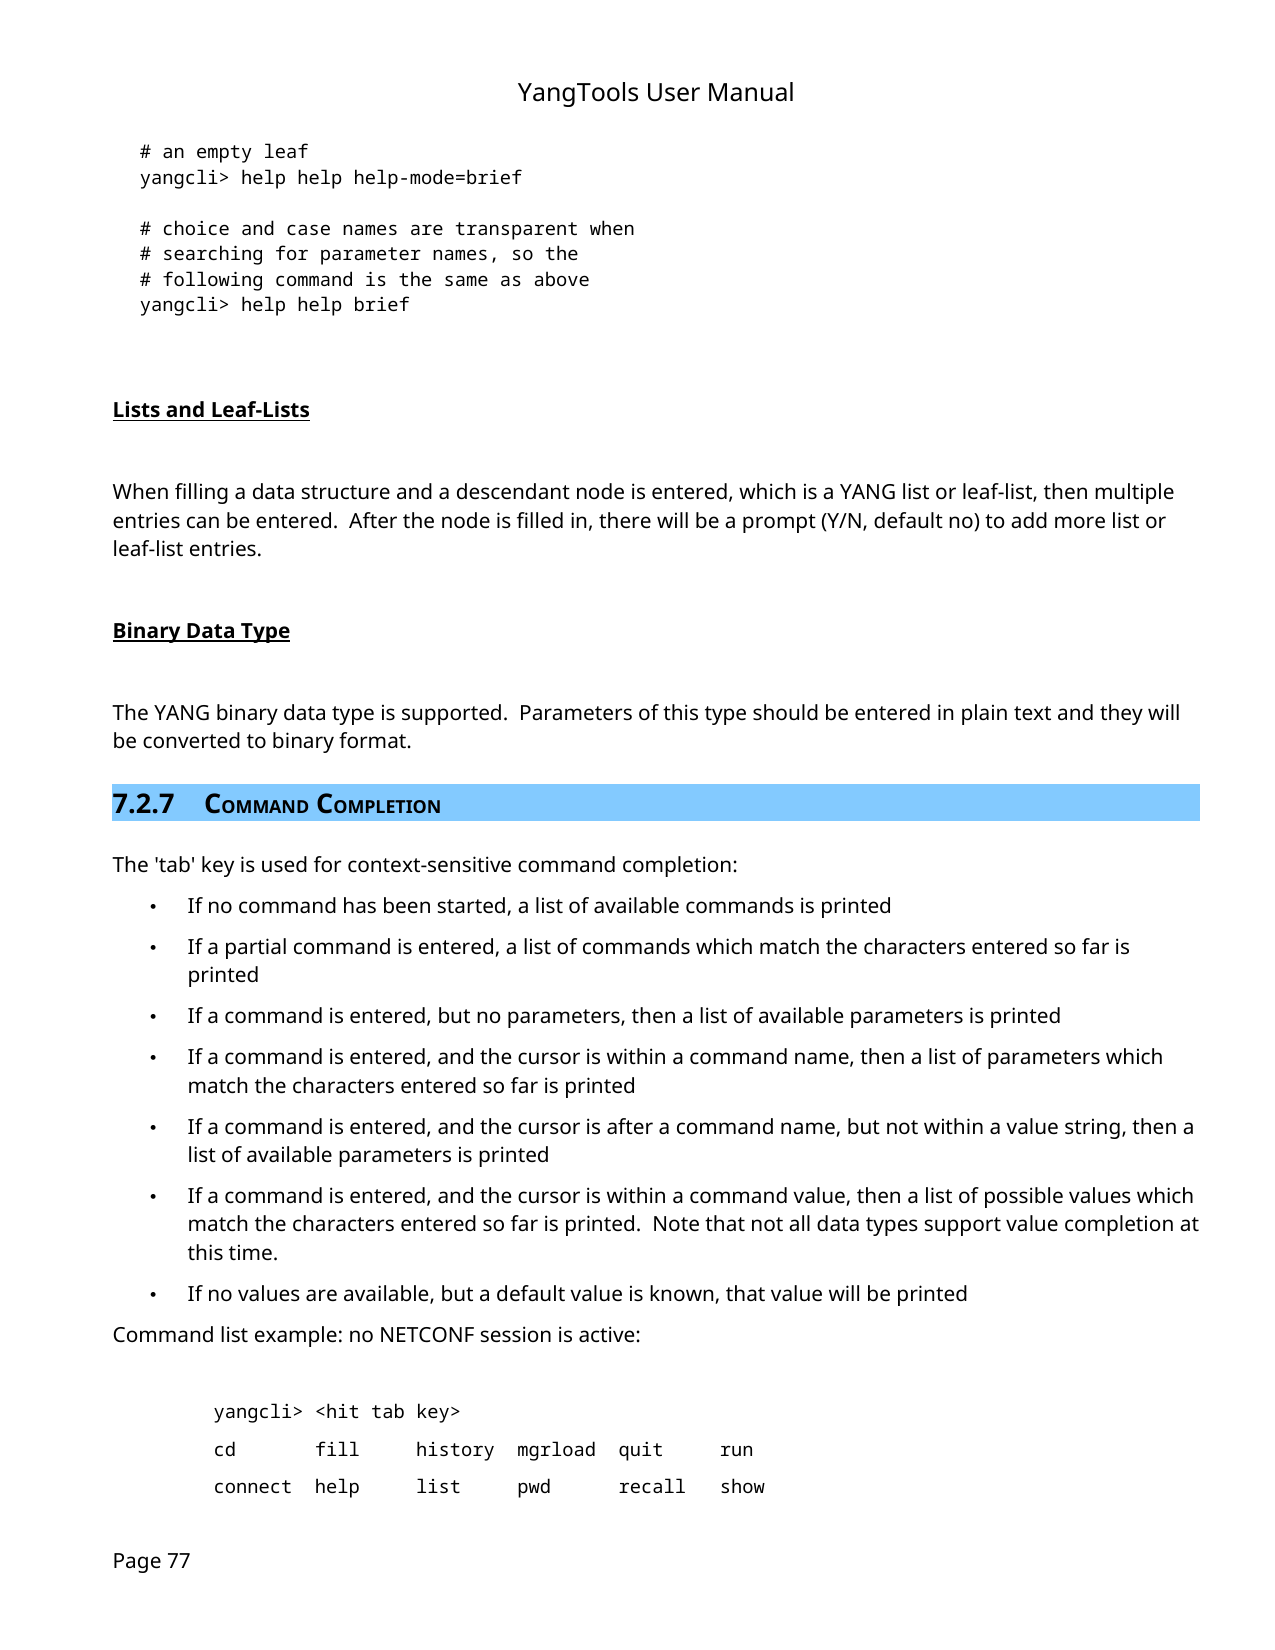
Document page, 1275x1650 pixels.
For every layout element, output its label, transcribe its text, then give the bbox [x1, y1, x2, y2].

text The YANG binary data type is supported. Parameters of this type should be entered in plain text and they will be converted to binary format. [112, 698, 1200, 755]
text Lists and Leaf-Lists [112, 396, 1200, 424]
text yangcli> <hit tab key> [139, 1398, 1200, 1424]
list If a command is entered, but no parameters, then a list of available parameters is printed [150, 1001, 1200, 1030]
text cd fill history mgrload quit run [139, 1436, 1200, 1461]
list If a partial command is entered, a list of commands which match the characters entered so far is printed [150, 932, 1200, 989]
list If a command is entered, and the cursor is after a command name, but not within a value string, then a list of available parameters is printed [150, 1112, 1200, 1169]
list If no values are available, but a default value is known, that value will be printed [150, 1279, 1200, 1307]
text Binary Data Type [112, 616, 1200, 645]
list If a command is entered, and the cursor is within a command value, then a list of possible values which match the characters entered so far is printed. Note that not all data types support value completion at this time. [150, 1181, 1200, 1266]
list If no command has been started, a list of available commands is printed [150, 891, 1200, 919]
subtitle Command Completion [112, 784, 1200, 821]
text connect help list pwd recall show [139, 1473, 1200, 1499]
text Command list example: no NETCONF session is active: [112, 1320, 1200, 1348]
text The 'tab' key is used for context-sensitive command completion: [112, 850, 1200, 879]
list If a command is entered, and the cursor is within a command name, then a list of parameters which match the characters entered so far is printed [150, 1042, 1200, 1099]
text # an empty leaf yangcli> help help help-mode=brief # choice and case names are transparent when # searching for parameter names, so the # following command is the same as above yangcli> help help brief [139, 138, 1200, 343]
text When filling a data structure and a descendant node is entered, which is a YANG list or leaf-list, then multiple entries can be entered. After the node is filled in, there will be a prompt (Y/N, default no) to add more list or leaf-list entries. [112, 477, 1200, 563]
